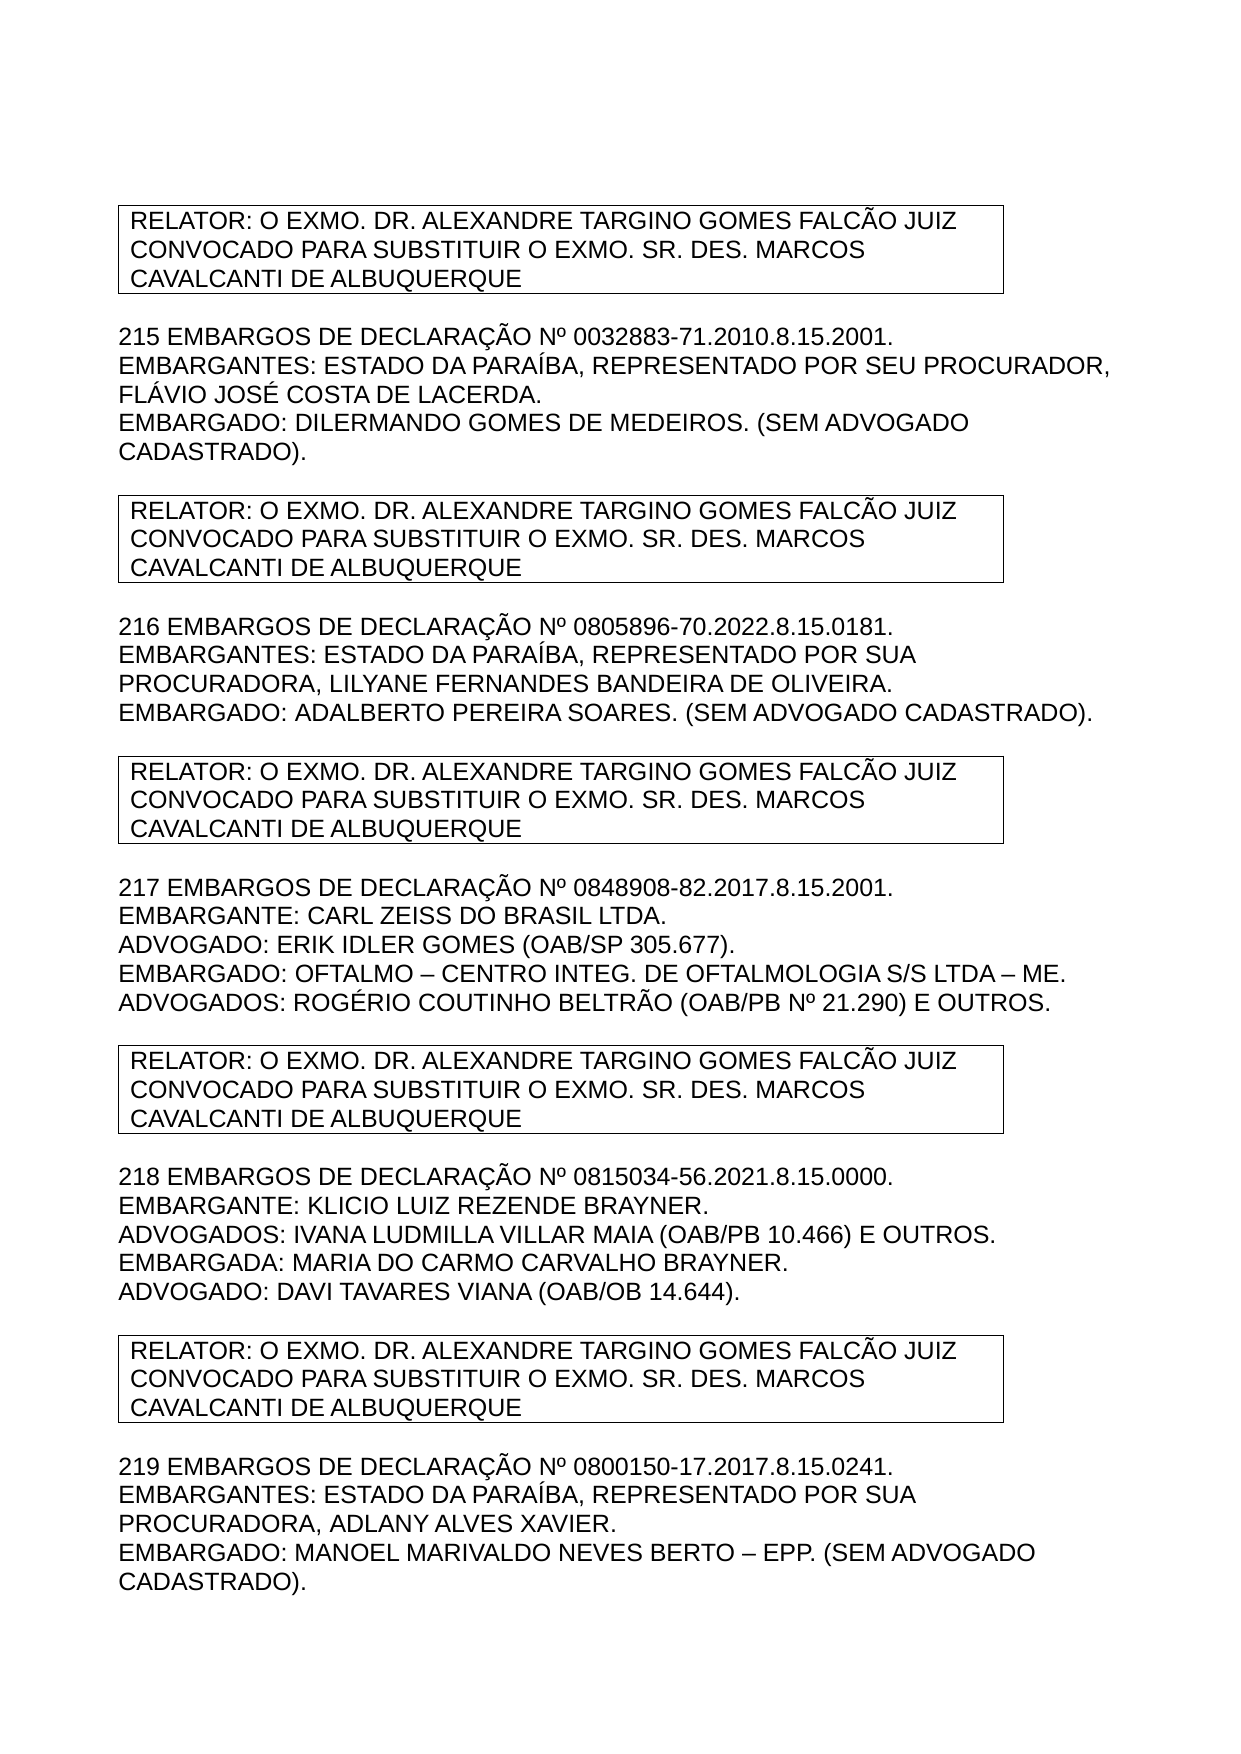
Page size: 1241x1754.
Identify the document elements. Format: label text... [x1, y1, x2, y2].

text ADVOGADOS: IVANA LUDMILLA VILLAR MAIA (OAB/PB 10.466) E OUTROS. [118, 1220, 1122, 1248]
text EMBARGADO: MANOEL MARIVALDO NEVES BERTO – EPP. (SEM ADVOGADO CADASTRADO). [118, 1538, 1122, 1596]
text 218 EMBARGOS DE DECLARAÇÃO Nº 0815034-56.2021.8.15.0000. [118, 1162, 1122, 1191]
text EMBARGADO: DILERMANDO GOMES DE MEDEIROS. (SEM ADVOGADO CADASTRADO). [118, 408, 1122, 466]
text 219 EMBARGOS DE DECLARAÇÃO Nº 0800150-17.2017.8.15.0241. [118, 1452, 1122, 1481]
text EMBARGADO: OFTALMO – CENTRO INTEG. DE OFTALMOLOGIA S/S LTDA – ME. [118, 959, 1122, 988]
text EMBARGANTE: CARL ZEISS DO BRASIL LTDA. [118, 901, 1122, 930]
table_header RELATOR: O EXMO. DR. ALEXANDRE TARGINO GOMES FALCÃO JUIZ CONVOCADO PARA SUBSTITUIR O EXMO. SR. DES. MARCOS CAVALCANTI DE ALBUQUERQUE [119, 496, 1003, 582]
text ADVOGADOS: ROGÉRIO COUTINHO BELTRÃO (OAB/PB Nº 21.290) E OUTROS. [118, 988, 1122, 1016]
text EMBARGANTE: KLICIO LUIZ REZENDE BRAYNER. [118, 1191, 1122, 1220]
table_header RELATOR: O EXMO. DR. ALEXANDRE TARGINO GOMES FALCÃO JUIZ CONVOCADO PARA SUBSTITUIR O EXMO. SR. DES. MARCOS CAVALCANTI DE ALBUQUERQUE [119, 1336, 1003, 1422]
text 217 EMBARGOS DE DECLARAÇÃO Nº 0848908-82.2017.8.15.2001. [118, 873, 1122, 901]
text EMBARGADA: MARIA DO CARMO CARVALHO BRAYNER. [118, 1248, 1122, 1277]
text 216 EMBARGOS DE DECLARAÇÃO Nº 0805896-70.2022.8.15.0181. [118, 612, 1122, 641]
text EMBARGANTES: ESTADO DA PARAÍBA, REPRESENTADO POR SEU PROCURADOR, FLÁVIO JOSÉ COSTA DE LACERDA. [118, 351, 1122, 408]
table_header RELATOR: O EXMO. DR. ALEXANDRE TARGINO GOMES FALCÃO JUIZ CONVOCADO PARA SUBSTITUIR O EXMO. SR. DES. MARCOS CAVALCANTI DE ALBUQUERQUE [119, 206, 1003, 292]
text ADVOGADO: ERIK IDLER GOMES (OAB/SP 305.677). [118, 930, 1122, 959]
table_header RELATOR: O EXMO. DR. ALEXANDRE TARGINO GOMES FALCÃO JUIZ CONVOCADO PARA SUBSTITUIR O EXMO. SR. DES. MARCOS CAVALCANTI DE ALBUQUERQUE [119, 757, 1003, 843]
text ADVOGADO: DAVI TAVARES VIANA (OAB/OB 14.644). [118, 1277, 1122, 1306]
text 215 EMBARGOS DE DECLARAÇÃO Nº 0032883-71.2010.8.15.2001. [118, 322, 1122, 351]
text EMBARGANTES: ESTADO DA PARAÍBA, REPRESENTADO POR SUA PROCURADORA, ADLANY ALVES XAVIER. [118, 1481, 1122, 1538]
text EMBARGADO: ADALBERTO PEREIRA SOARES. (SEM ADVOGADO CADASTRADO). [118, 698, 1122, 727]
table_header RELATOR: O EXMO. DR. ALEXANDRE TARGINO GOMES FALCÃO JUIZ CONVOCADO PARA SUBSTITUIR O EXMO. SR. DES. MARCOS CAVALCANTI DE ALBUQUERQUE [119, 1046, 1003, 1132]
text EMBARGANTES: ESTADO DA PARAÍBA, REPRESENTADO POR SUA PROCURADORA, LILYANE FERNANDES BANDEIRA DE OLIVEIRA. [118, 641, 1122, 698]
